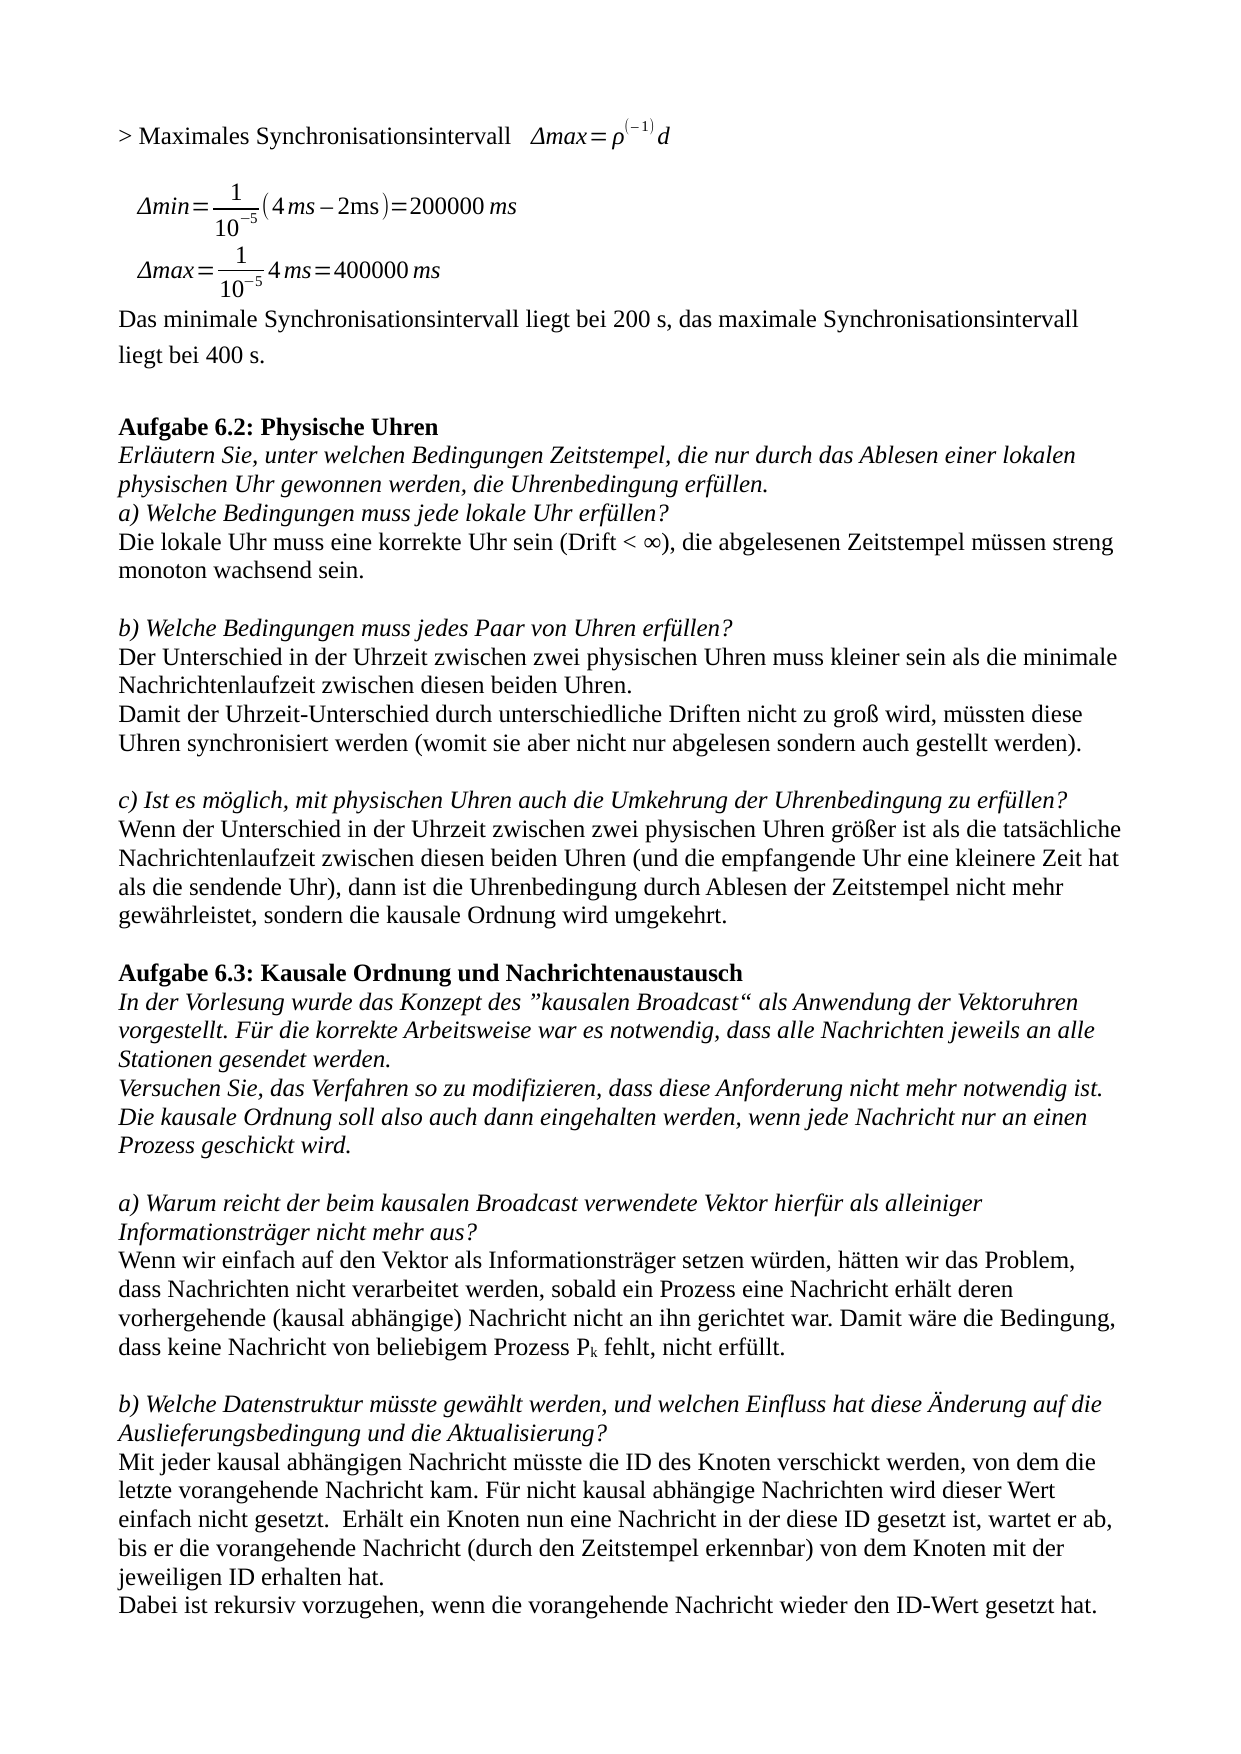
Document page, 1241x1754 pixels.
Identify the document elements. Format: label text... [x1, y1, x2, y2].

text Die lokale Uhr muss eine korrekte Uhr sein (Drift < ∞), die abgelesenen Zeitstempel müssen streng monoton wachsend sein. [118, 527, 1122, 584]
text > Maximales Synchronisationsintervall [118, 118, 1122, 150]
text Damit der Uhrzeit-Unterschied durch unterschiedliche Driften nicht zu groß wird, müssten diese Uhren synchronisiert werden (womit sie aber nicht nur abgelesen sondern auch gestellt werden). [118, 699, 1122, 757]
text Wenn der Unterschied in der Uhrzeit zwischen zwei physischen Uhren größer ist als die tatsächliche Nachrichtenlaufzeit zwischen diesen beiden Uhren (und die empfangende Uhr eine kleinere Zeit hat als die sendende Uhr), dann ist die Uhrenbedingung durch Ablesen der Zeitstempel nicht mehr gewährleistet, sondern die kausale Ordnung wird umgekehrt. [118, 814, 1122, 929]
text Erläutern Sie, unter welchen Bedingungen Zeitstempel, die nur durch das Ablesen einer lokalen physischen Uhr gewonnen werden, die Uhrenbedingung erfüllen. [118, 440, 1122, 498]
text Das minimale Synchronisationsintervall liegt bei 200 s, das maximale Synchronisationsintervall liegt bei 400 s. [118, 304, 1122, 368]
text Wenn wir einfach auf den Vektor als Informationsträger setzen würden, hätten wir das Problem, dass Nachrichten nicht verarbeitet werden, sobald ein Prozess eine Nachricht erhält deren vorhergehende (kausal abhängige) Nachricht nicht an ihn gerichtet war. Damit wäre die Bedingung, dass keine Nachricht von beliebigem Prozess Pk fehlt, nicht erfüllt. [118, 1245, 1122, 1360]
text c) Ist es möglich, mit physischen Uhren auch die Umkehrung der Uhrenbedingung zu erfüllen? [118, 785, 1122, 814]
text a) Welche Bedingungen muss jede lokale Uhr erfüllen? [118, 498, 1122, 527]
text In der Vorlesung wurde das Konzept des ”kausalen Broadcast“ als Anwendung der Vektoruhren vorgestellt. Für die korrekte Arbeitsweise war es notwendig, dass alle Nachrichten jeweils an alle Stationen gesendet werden. [118, 987, 1122, 1073]
text a) Warum reicht der beim kausalen Broadcast verwendete Vektor hierfür als alleiniger Informationsträger nicht mehr aus? [118, 1188, 1122, 1245]
text Der Unterschied in der Uhrzeit zwischen zwei physischen Uhren muss kleiner sein als die minimale Nachrichtenlaufzeit zwischen diesen beiden Uhren. [118, 642, 1122, 699]
text Dabei ist rekursiv vorzugehen, wenn die vorangehende Nachricht wieder den ID-Wert gesetzt hat. [118, 1590, 1122, 1619]
text Aufgabe 6.3: Kausale Ordnung und Nachrichtenaustausch [118, 958, 1122, 987]
text b) Welche Datenstruktur müsste gewählt werden, und welchen Einfluss hat diese Änderung auf die Auslieferungsbedingung und die Aktualisierung? [118, 1389, 1122, 1447]
text Versuchen Sie, das Verfahren so zu modifizieren, dass diese Anforderung nicht mehr notwendig ist. Die kausale Ordnung soll also auch dann eingehalten werden, wenn jede Nachricht nur an einen Prozess geschickt wird. [118, 1073, 1122, 1159]
text Mit jeder kausal abhängigen Nachricht müsste die ID des Knoten verschickt werden, von dem die letzte vorangehende Nachricht kam. Für nicht kausal abhängige Nachrichten wird dieser Wert einfach nicht gesetzt. Erhält ein Knoten nun eine Nachricht in der diese ID gesetzt ist, wartet er ab, bis er die vorangehende Nachricht (durch den Zeitstempel erkennbar) von dem Knoten mit der jeweiligen ID erhalten hat. [118, 1447, 1122, 1590]
text Aufgabe 6.2: Physische Uhren [118, 412, 1122, 440]
text b) Welche Bedingungen muss jedes Paar von Uhren erfüllen? [118, 613, 1122, 642]
